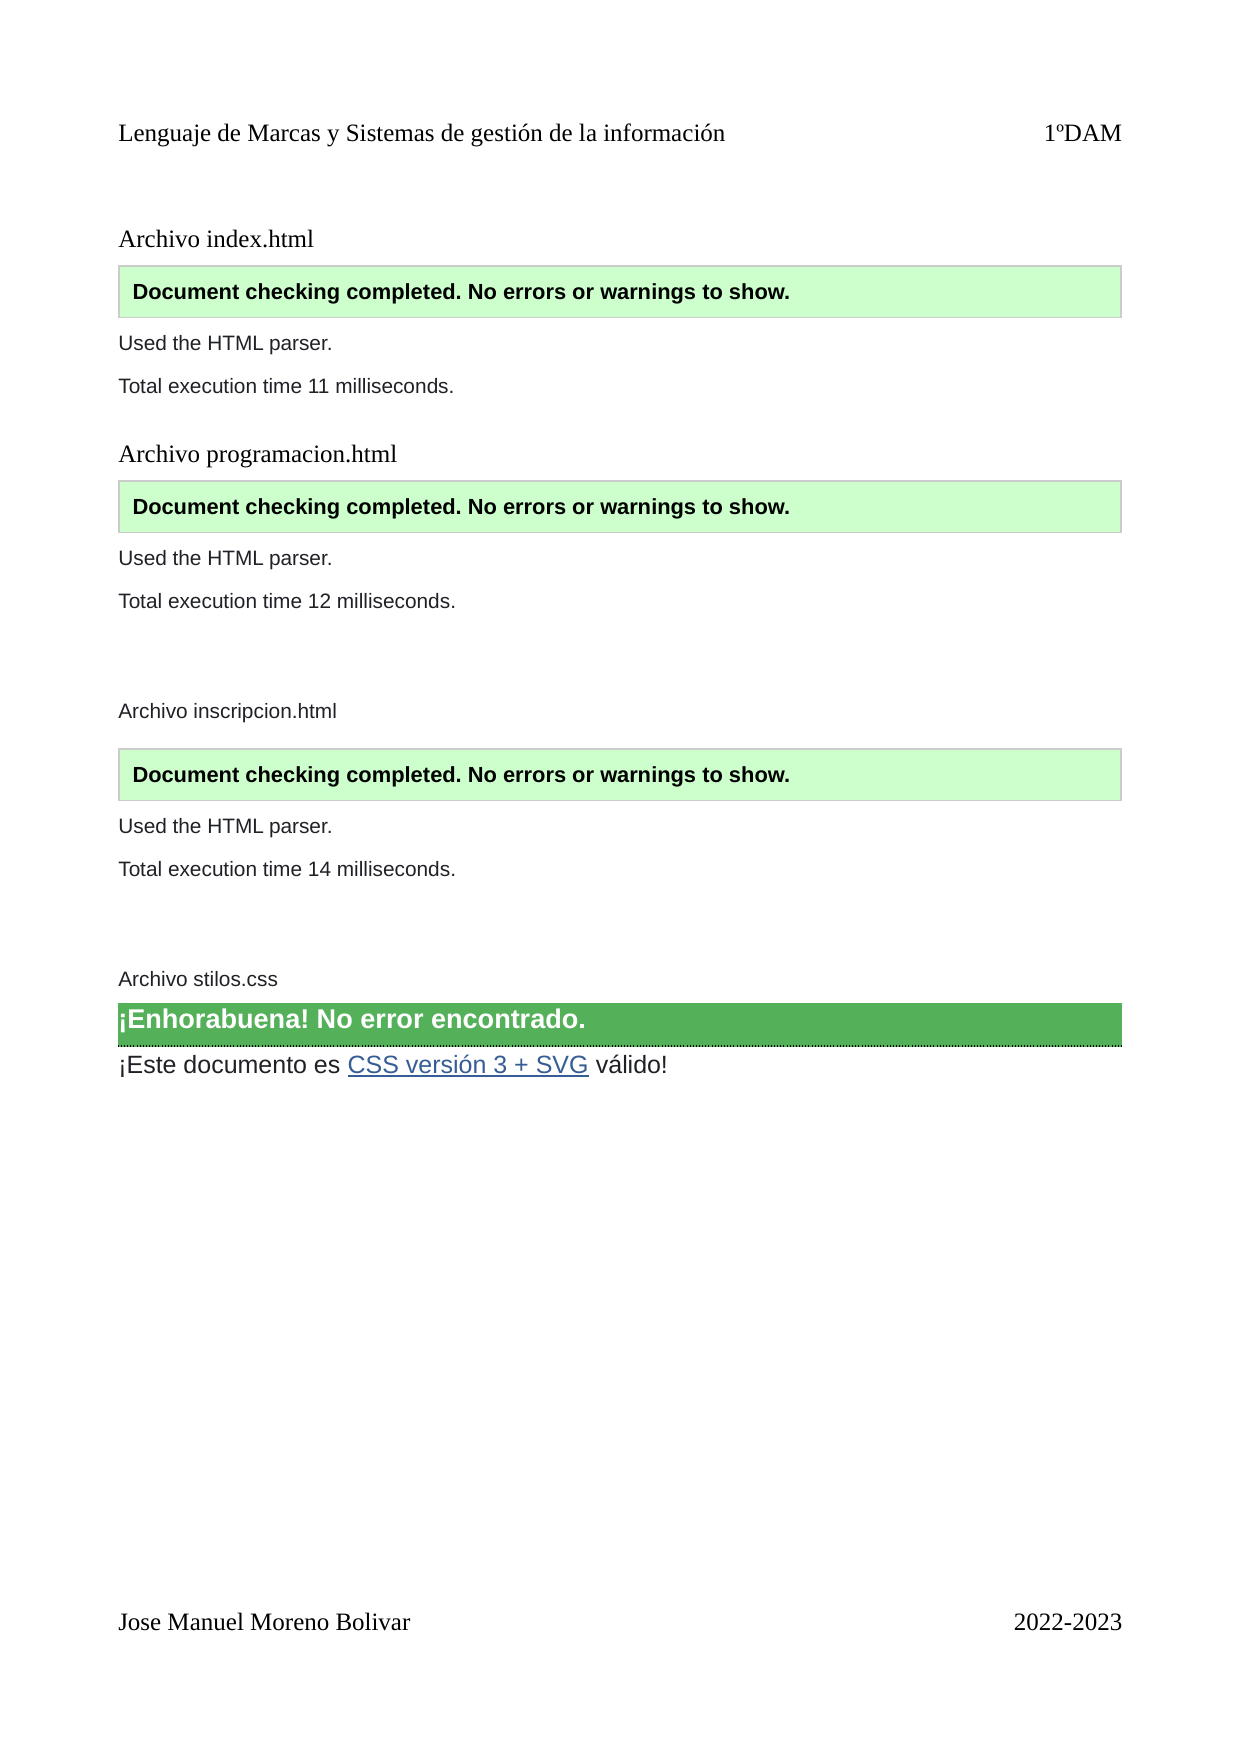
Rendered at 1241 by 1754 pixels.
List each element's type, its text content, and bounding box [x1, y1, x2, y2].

subtitle ¡Enhorabuena! No error encontrado. [118, 1003, 1122, 1047]
text Document checking completed. No errors or warnings to show. [120, 750, 1120, 800]
text Used the HTML parser. [118, 331, 1122, 355]
text Archivo index.html [118, 224, 1122, 253]
text Archivo inscripcion.html [118, 699, 1122, 723]
text Document checking completed. No errors or warnings to show. [120, 267, 1120, 317]
text Total execution time 11 milliseconds. [118, 374, 1122, 398]
text Archivo stilos.css [118, 967, 1122, 991]
text Used the HTML parser. [118, 814, 1122, 838]
text Total execution time 12 milliseconds. [118, 589, 1122, 613]
text ¡Este documento es CSS versión 3 + SVG válido! [118, 1047, 1122, 1079]
text Archivo programacion.html [118, 439, 1122, 468]
text Total execution time 14 milliseconds. [118, 857, 1122, 881]
text Used the HTML parser. [118, 546, 1122, 570]
text Document checking completed. No errors or warnings to show. [120, 482, 1120, 532]
